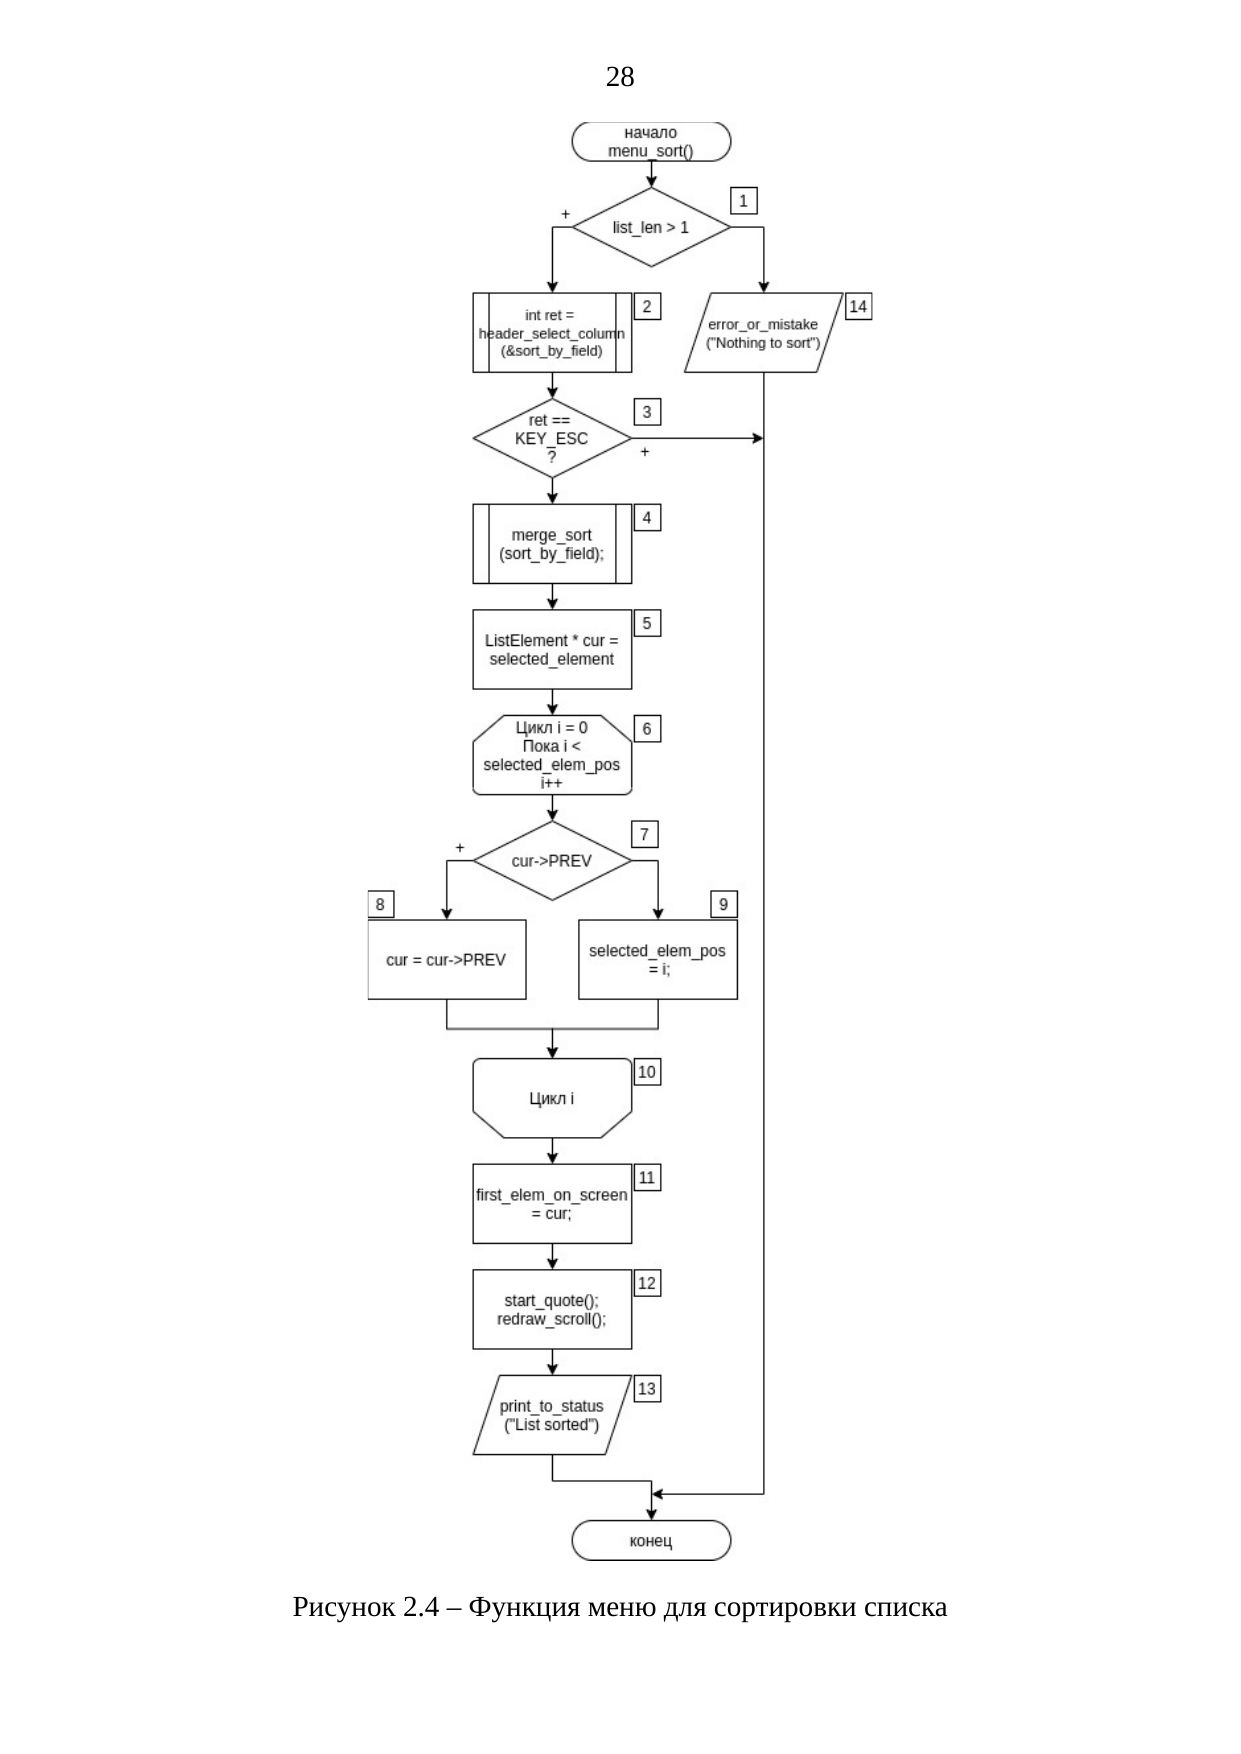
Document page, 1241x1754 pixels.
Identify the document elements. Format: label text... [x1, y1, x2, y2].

text Рисунок 2.4 – Функция меню для сортировки списка [118, 1589, 1122, 1622]
picture [367, 122, 873, 1561]
